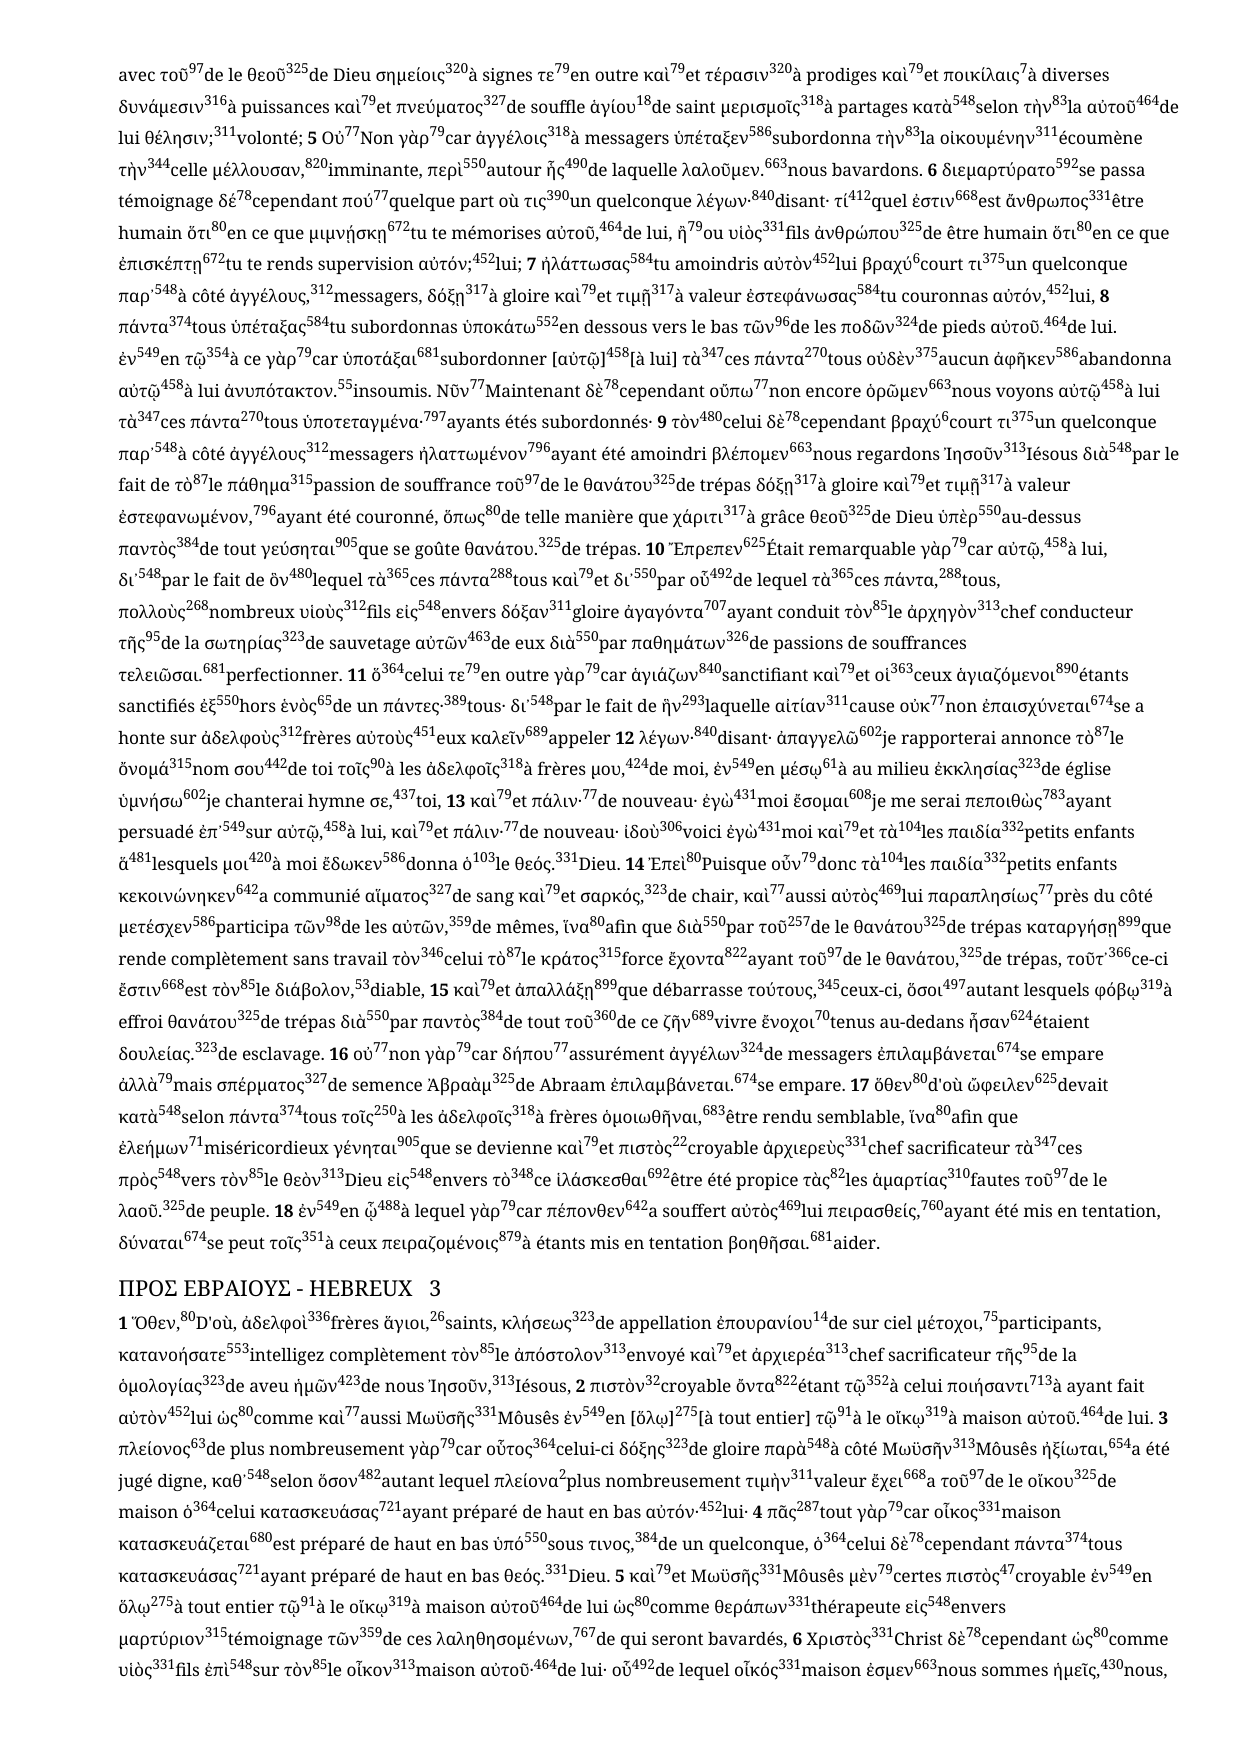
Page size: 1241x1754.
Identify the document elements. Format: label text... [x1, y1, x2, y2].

text 1 Διὰ548Par le fait de τοῦτο348ce-ci δεῖ668attache de lien περισσοτέρως77plus surabondamment προσέχειν689attenir ἡμᾶς416nous τοῖς353à ces ἀκουσθεῖσιν,749à ayants étés écoutés, μήποτε80de peur que παραρυῶμεν.894que nous coulions à côté. 2 εἰ80si γὰρ79car ὁ103le δι᾽550par ἀγγέλων324de messagers λαληθεὶς760ayant été bavardé λόγος331discours ἐγένετο592se devint βέβαιος47ferme καὶ79et πᾶσα285toute παράβασις329transgression καὶ79et παρακοὴ329écoute à côté ἔλαβεν586prit ἔνδικον2en exécution de justice μισθαποδοσίαν,311rémunération, 3 πῶς77comment? ἡμεῖς430nous ἐκφευξόμεθα607nous nous fuirons dehors τηλικαύτης356de celle-ci aussi grande ἀμελήσαντες720ayants négligés σωτηρίας,323de sauvetage, ἥτις496laquelle une quelconque ἀρχὴν311origine λαβοῦσα719ayante prise λαλεῖσθαι692être bavardé διὰ550par τοῦ97de le κυρίου325de Maître ὑπὸ550sous τῶν357de ceux ἀκουσάντων715de ayants écoutés εἰς548envers ἡμᾶς416nous ἐβεβαιώθη,600fut affermi, 4 συνεπιμαρτυροῦντος834de témoignant sur avec τοῦ97de le θεοῦ325de Dieu σημείοις320à signes τε79en outre καὶ79et τέρασιν320à prodiges καὶ79et ποικίλαις7à diverses δυνάμεσιν316à puissances καὶ79et πνεύματος327de souffle ἁγίου18de saint μερισμοῖς318à partages κατὰ548selon τὴν83la αὐτοῦ464de lui θέλησιν;311volonté; 5 Οὐ77Non γὰρ79car ἀγγέλοις318à messagers ὑπέταξεν586subordonna τὴν83la οἰκουμένην311écoumène τὴν344celle μέλλουσαν,820imminante, περὶ550autour ἧς490de laquelle λαλοῦμεν.663nous bavardons. 6 διεμαρτύρατο592se passa témoignage δέ78cependant πού77quelque part où τις390un quelconque λέγων·840disant· τί412quel ἐστιν668est ἄνθρωπος331être humain ὅτι80en ce que μιμνῄσκῃ672tu te mémorises αὐτοῦ,464de lui, ἢ79ou υἱὸς331fils ἀνθρώπου325de être humain ὅτι80en ce que ἐπισκέπτῃ672tu te rends supervision αὐτόν;452lui; 7 ἠλάττωσας584tu amoindris αὐτὸν452lui βραχύ6court τι375un quelconque παρ᾽548à côté ἀγγέλους,312messagers, δόξῃ317à gloire καὶ79et τιμῇ317à valeur ἐστεφάνωσας584tu couronnas αὐτόν,452lui, 8 πάντα374tous ὑπέταξας584tu subordonnas ὑποκάτω552en dessous vers le bas τῶν96de les ποδῶν324de pieds αὐτοῦ.464de lui. ἐν549en τῷ354à ce γὰρ79car ὑποτάξαι681subordonner [αὐτῷ]458[à lui] τὰ347ces πάντα270tous οὐδὲν375aucun ἀφῆκεν586abandonna αὐτῷ458à lui ἀνυπότακτον.55insoumis. Νῦν77Maintenant δὲ78cependant οὔπω77non encore ὁρῶμεν663nous voyons αὐτῷ458à lui τὰ347ces πάντα270tous ὑποτεταγμένα·797ayants étés subordonnés· 9 τὸν480celui δὲ78cependant βραχύ6court τι375un quelconque παρ᾽548à côté ἀγγέλους312messagers ἠλαττωμένον796ayant été amoindri βλέπομεν663nous regardons Ἰησοῦν313Iésous διὰ548par le fait de τὸ87le πάθημα315passion de souffrance τοῦ97de le θανάτου325de trépas δόξῃ317à gloire καὶ79et τιμῇ317à valeur ἐστεφανωμένον,796ayant été couronné, ὅπως80de telle manière que χάριτι317à grâce θεοῦ325de Dieu ὑπὲρ550au-dessus παντὸς384de tout γεύσηται905que se goûte θανάτου.325de trépas. 10 Ἔπρεπεν625Était remarquable γὰρ79car αὐτῷ,458à lui, δι᾽548par le fait de ὃν480lequel τὰ365ces πάντα288tous καὶ79et δι᾽550par οὗ492de lequel τὰ365ces πάντα,288tous, πολλοὺς268nombreux υἱοὺς312fils εἰς548envers δόξαν311gloire ἀγαγόντα707ayant conduit τὸν85le ἀρχηγὸν313chef conducteur τῆς95de la σωτηρίας323de sauvetage αὐτῶν463de eux διὰ550par παθημάτων326de passions de souffrances τελειῶσαι.681perfectionner. 11 ὅ364celui τε79en outre γὰρ79car ἁγιάζων840sanctifiant καὶ79et οἱ363ceux ἁγιαζόμενοι890étants sanctifiés ἐξ550hors ἑνὸς65de un πάντες·389tous· δι᾽548par le fait de ἣν293laquelle αἰτίαν311cause οὐκ77non ἐπαισχύνεται674se a honte sur ἀδελφοὺς312frères αὐτοὺς451eux καλεῖν689appeler 12 λέγων·840disant· ἀπαγγελῶ602je rapporterai annonce τὸ87le ὄνομά315nom σου442de toi τοῖς90à les ἀδελφοῖς318à frères μου,424de moi, ἐν549en μέσῳ61à au milieu ἐκκλησίας323de église ὑμνήσω602je chanterai hymne σε,437toi, 13 καὶ79et πάλιν·77de nouveau· ἐγὼ431moi ἔσομαι608je me serai πεποιθὼς783ayant persuadé ἐπ᾽549sur αὐτῷ,458à lui, καὶ79et πάλιν·77de nouveau· ἰδοὺ306voici ἐγὼ431moi καὶ79et τὰ104les παιδία332petits enfants ἅ481lesquels μοι420à moi ἔδωκεν586donna ὁ103le θεός.331Dieu. 14 Ἐπεὶ80Puisque οὖν79donc τὰ104les παιδία332petits enfants κεκοινώνηκεν642a communié αἵματος327de sang καὶ79et σαρκός,323de chair, καὶ77aussi αὐτὸς469lui παραπλησίως77près du côté μετέσχεν586participa τῶν98de les αὐτῶν,359de mêmes, ἵνα80afin que διὰ550par τοῦ257de le θανάτου325de trépas καταργήσῃ899que rende complètement sans travail τὸν346celui τὸ87le κράτος315force ἔχοντα822ayant τοῦ97de le θανάτου,325de trépas, τοῦτ᾽366ce-ci ἔστιν668est τὸν85le διάβολον,53diable, 15 καὶ79et ἀπαλλάξῃ899que débarrasse τούτους,345ceux-ci, ὅσοι497autant lesquels φόβῳ319à effroi θανάτου325de trépas διὰ550par παντὸς384de tout τοῦ360de ce ζῆν689vivre ἔνοχοι70tenus au-dedans ἦσαν624étaient δουλείας.323de esclavage. 16 οὐ77non γὰρ79car δήπου77assurément ἀγγέλων324de messagers ἐπιλαμβάνεται674se empare ἀλλὰ79mais σπέρματος327de semence Ἀβραὰμ325de Abraam ἐπιλαμβάνεται.674se empare. 17 ὅθεν80d'où ὤφειλεν625devait κατὰ548selon πάντα374tous τοῖς250à les ἀδελφοῖς318à frères ὁμοιωθῆναι,683être rendu semblable, ἵνα80afin que ἐλεήμων71miséricordieux γένηται905que se devienne καὶ79et πιστὸς22croyable ἀρχιερεὺς331chef sacrificateur τὰ347ces πρὸς548vers τὸν85le θεὸν313Dieu εἰς548envers τὸ348ce ἱλάσκεσθαι692être été propice τὰς82les ἁμαρτίας310fautes τοῦ97de le λαοῦ.325de peuple. 18 ἐν549en ᾧ488à lequel γὰρ79car πέπονθεν642a souffert αὐτὸς469lui πειρασθείς,760ayant été mis en tentation, δύναται674se peut τοῖς351à ceux πειραζομένοις879à étants mis en tentation βοηθῆσαι.681aider. [118, 59, 1181, 1254]
text ΠΡΟΣ ΕΒΡΑΙΟΥΣ - HEBREUX 3 [118, 1273, 1181, 1303]
text 1 Ὅθεν,80D'où, ἀδελφοὶ336frères ἅγιοι,26saints, κλήσεως323de appellation ἐπουρανίου14de sur ciel μέτοχοι,75participants, κατανοήσατε553intelligez complètement τὸν85le ἀπόστολον313envoyé καὶ79et ἀρχιερέα313chef sacrificateur τῆς95de la ὁμολογίας323de aveu ἡμῶν423de nous Ἰησοῦν,313Iésous, 2 πιστὸν32croyable ὄντα822étant τῷ352à celui ποιήσαντι713à ayant fait αὐτὸν452lui ὡς80comme καὶ77aussi Μωϋσῆς331Môusês ἐν549en [ὅλῳ]275[à tout entier] τῷ91à le οἴκῳ319à maison αὐτοῦ.464de lui. 3 πλείονος63de plus nombreusement γὰρ79car οὗτος364celui-ci δόξης323de gloire παρὰ548à côté Μωϋσῆν313Môusês ἠξίωται,654a été jugé digne, καθ᾽548selon ὅσον482autant lequel πλείονα2plus nombreusement τιμὴν311valeur ἔχει668a τοῦ97de le οἴκου325de maison ὁ364celui κατασκευάσας721ayant préparé de haut en bas αὐτόν·452lui· 4 πᾶς287tout γὰρ79car οἶκος331maison κατασκευάζεται680est préparé de haut en bas ὑπό550sous τινος,384de un quelconque, ὁ364celui δὲ78cependant πάντα374tous κατασκευάσας721ayant préparé de haut en bas θεός.331Dieu. 5 καὶ79et Μωϋσῆς331Môusês μὲν79certes πιστὸς47croyable ἐν549en ὅλῳ275à tout entier τῷ91à le οἴκῳ319à maison αὐτοῦ464de lui ὡς80comme θεράπων331thérapeute εἰς548envers μαρτύριον315témoignage τῶν359de ces λαληθησομένων,767de qui seront bavardés, 6 Χριστὸς331Christ δὲ78cependant ὡς80comme υἱὸς331fils ἐπὶ548sur τὸν85le οἶκον313maison αὐτοῦ·464de lui· οὗ492de lequel οἶκός331maison ἐσμεν663nous sommes ἡμεῖς,430nous, ἐάν[περ]80si le cas échéant certes τὴν243la παρρησίαν311oralité franche καὶ79et τὸ87le καύχημα315vantardise τῆς255de la ἐλπίδος323de espérance κατάσχωμεν.894que nous tenions de haut en bas. 7 Διό,79C'est pourquoi, καθὼς77de haut en bas comme λέγει668dit τὸ105le πνεῦμα333souffle τὸ105le ἅγιον·24saint· σήμερον77aujourd'hui ἐὰν80si le cas échéant τῆς95de la φωνῆς323de voix αὐτοῦ464de lui ἀκούσητε,896que vous écoutiez, 8 μὴ77ne pas σκληρύνητε896que vous durcissiez τὰς82les καρδίας310coeurs ὑμῶν441de vous ὡς80comme ἐν549en τῷ91à le παραπικρασμῷ319à aigreur à côté κατὰ548selon τὴν83la ἡμέραν311journée τοῦ97de le πειρασμοῦ325de tentation ἐν549en τῇ89à la ἐρήμῳ,57à déserte, 9 οὗ77où ἐπείρασαν585mirent en tentation οἱ102les πατέρες330pères ὑμῶν441de vous ἐν549en δοκιμασίᾳ317à docimasie καὶ79et εἶδον585virent τὰ86les ἔργα314travaux μου424de moi 10 τεσσεράκοντα180quarante ἔτη·314ans· διὸ79c'est pourquoi προσώχθισα582je colérai vers τῇ89à la γενεᾷ317à génération ταύτῃ142à celle-ci καὶ79et εἶπον·582je dis· ἀεὶ77toujours πλανῶνται679sont égarés τῇ249à la καρδίᾳ,317à coeur, αὐτοὶ468eux δὲ78cependant οὐκ77non ἔγνωσαν585connurent τὰς82les ὁδούς310chemins μου,424de moi, 11 ὡς80comme ὤμοσα582je jurai ἐν549en τῇ89à la ὀργῇ317à colère μου·424de moi· εἰ77si εἰσελεύσονται611se viendront à l'intérieur εἰς548envers τὴν83la κατάπαυσίν311pause de haut en bas μου.424de moi. 12 Βλέπετε,569Regardez, ἀδελφοί,336frères, μήποτε80de peur que ἔσται612se sera ἔν549en τινι378à un quelconque ὑμῶν441de vous καρδία329coeur πονηρὰ20méchante ἀπιστίας323de incroyance ἐν549en τῷ354à ce ἀποστῆναι681dresser au loin ἀπὸ550au loin θεοῦ325de Dieu ζῶντος,834de vivant, 13 ἀλλὰ79mais παρακαλεῖτε569appelez à côté ἑαυτοὺς515vous-mêmes καθ᾽548selon ἑκάστην267chacune ἡμέραν,311journée, ἄχρις80jusqu'à l'extrémité οὗ494de lequel τὸ366ce σήμερον77aujourd'hui καλεῖται,680est appelé, ἵνα80afin que μὴ77ne pas σκληρυνθῇ911que soit durci τις390un quelconque ἐξ550hors ὑμῶν441de vous ἀπάτῃ317à appât τῆς95de la ἁμαρτίας323de faute –935– 14 μέτοχοι70participants γὰρ79car τοῦ97de le Χριστοῦ325de Christ γεγόναμεν,637nous avons devenus, ἐάνπερ80si le cas échéant certes τὴν83la ἀρχὴν311origine τῆς95de la ὑποστάσεως323de soutenance μέχρι552jusqu'à τέλους327de achèvement βεβαίαν51ferme κατάσχωμεν894que nous tenions de haut en bas –935– 15 ἐν549en τῷ354à ce λέγεσθαι·692être dit· σήμερον77aujourd'hui ἐὰν80si le cas échéant τῆς95de la φωνῆς323de voix αὐτοῦ464de lui ἀκούσητε,896que vous écoutiez, μὴ77ne pas σκληρύνητε896que vous durcissiez τὰς82les καρδίας310coeurs ὑμῶν441de vous ὡς80comme ἐν549en τῷ91à le παραπικρασμῷ.319à aigreur à côté. 16 τίνες389des quelconques γὰρ79car ἀκούσαντες720ayants écoutés παρεπίκραναν;585aigrirent à côté; ἀλλ᾽79mais οὐ340non πάντες389tous οἱ363ceux ἐξελθόντες720ayants sortis ἐξ550hors Αἰγύπτου323de Égypte διὰ550par Μωϋσέως;325de Môusês; 17 τίσιν400à quels δὲ78cependant προσώχθισεν586coléra vers τεσσεράκοντα180quarante ἔτη;314ans; οὐχὶ340non pas τοῖς351à ceux ἁμαρτήσασιν,712à ayants fautés, ὧν491de lesquels τὰ104les κῶλα332membres ἔπεσεν586tomba ἐν549en τῇ89à la ἐρήμῳ;57à déserte; 18 τίσιν400à quels δὲ78cependant ὤμοσεν586jura μὴ77ne pas εἰσελεύσεσθαι685se avoir à venir à l'intérieur εἰς548envers τὴν83la κατάπαυσιν311pause de haut en bas αὐτοῦ464de lui εἰ551si μὴ77ne pas τοῖς351à ceux ἀπειθήσασιν;712à ayants désobéis; 19 καὶ79et βλέπομεν663nous regardons ὅτι80en ce que οὐκ77non ἠδυνήθησαν599furent pu εἰσελθεῖν681venir à l'intérieur δι᾽548par le fait de ἀπιστίαν.311incroyance. [118, 1307, 1181, 1682]
